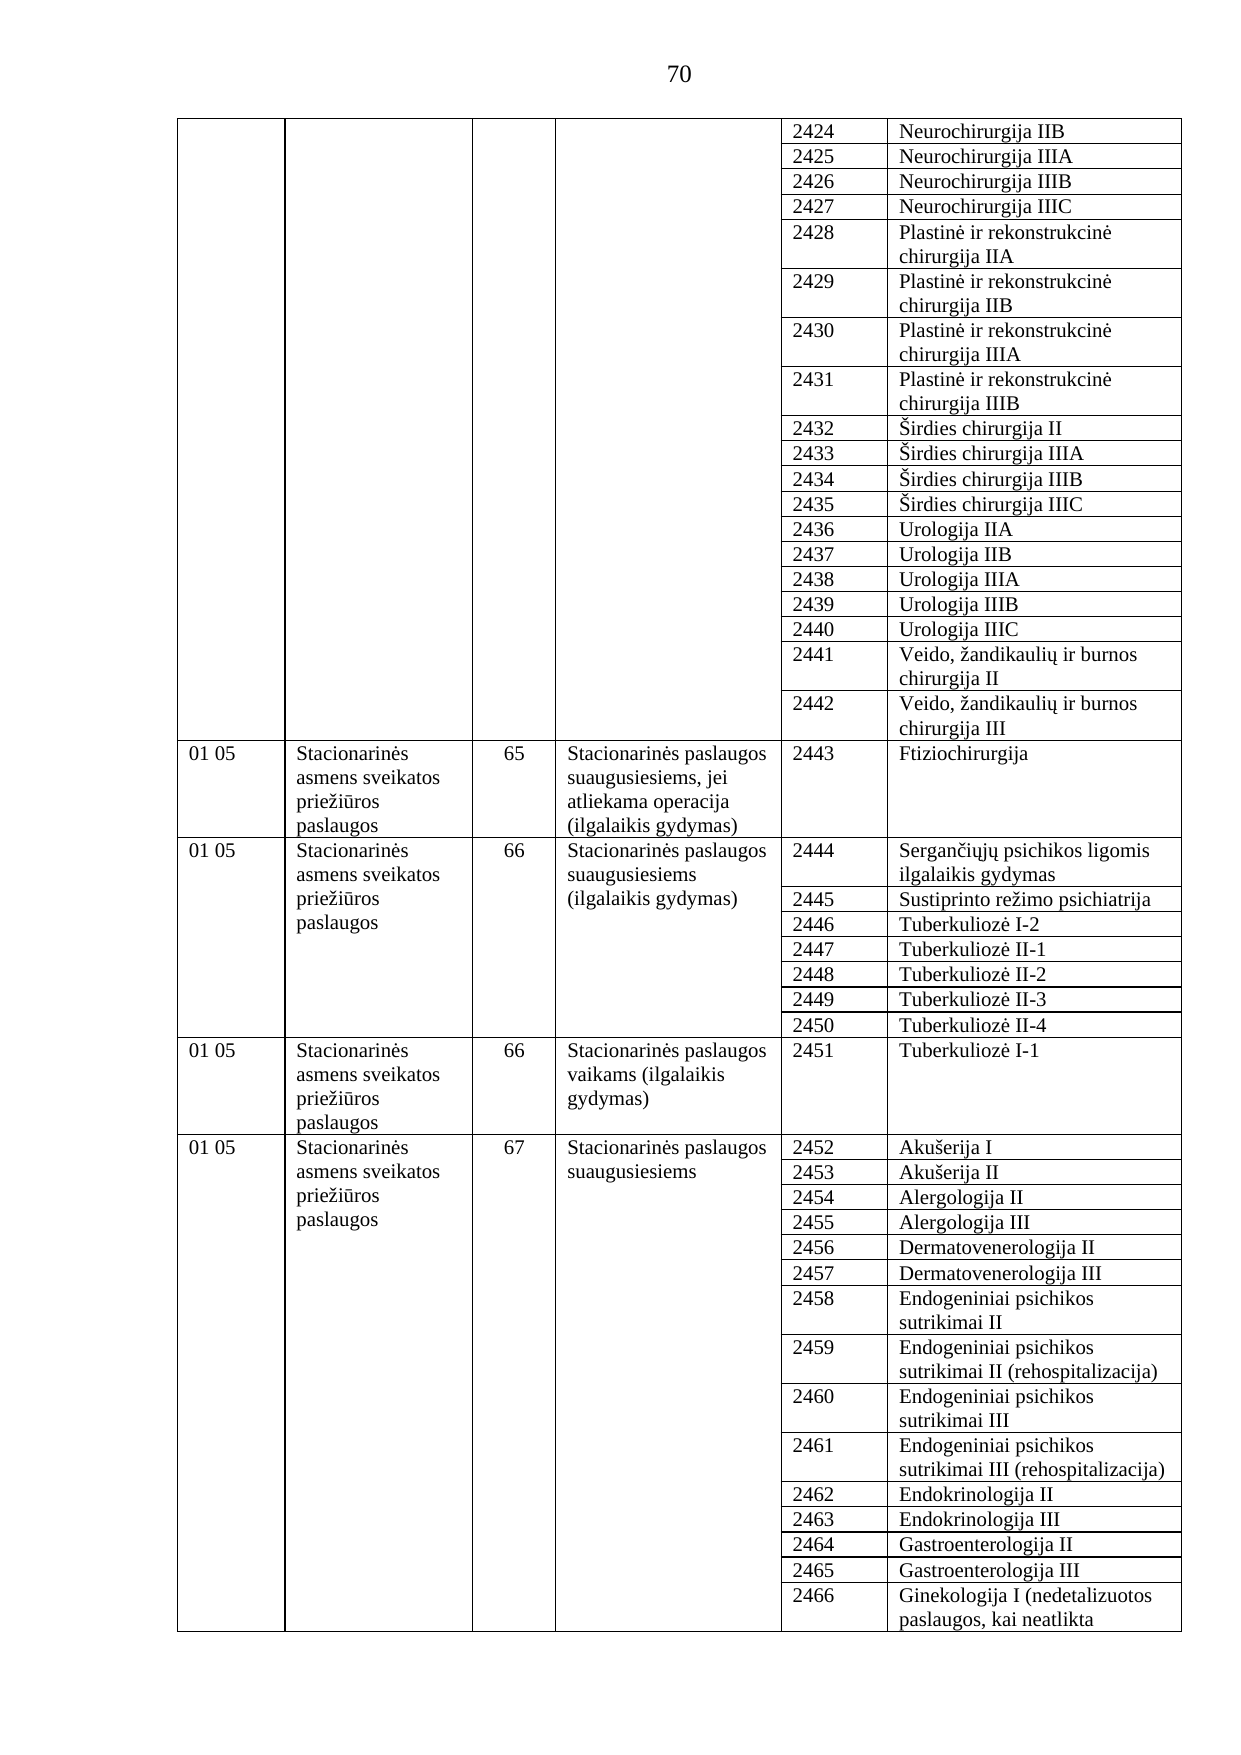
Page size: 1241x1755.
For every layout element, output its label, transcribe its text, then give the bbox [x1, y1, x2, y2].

table_cell Urologija IIIA [888, 567, 1181, 591]
table_cell Tuberkuliozė II-4 [888, 1013, 1181, 1037]
table_cell Plastinė ir rekonstrukcinė chirurgija IIA [888, 220, 1181, 268]
table_cell Tuberkuliozė I-2 [888, 912, 1181, 936]
table_cell Urologija IIB [888, 542, 1181, 566]
table_cell Ftiziochirurgija [888, 741, 1181, 837]
table_cell Sergančiųjų psichikos ligomis ilgalaikis gydymas [888, 838, 1181, 886]
table_cell [286, 119, 472, 739]
table_cell 2452 [782, 1135, 887, 1159]
table_cell Stacionarinės paslaugos suaugusiesiems, jei atliekama operacija (ilgalaikis gydymas) [556, 741, 781, 837]
table_cell Endogeniniai psichikos sutrikimai III [888, 1384, 1181, 1432]
table_cell [556, 119, 781, 739]
table_cell 2461 [782, 1433, 887, 1481]
table_cell Alergologija II [888, 1185, 1181, 1209]
table_cell 01 05 [178, 1038, 284, 1134]
table_cell Urologija IIA [888, 517, 1181, 541]
table_cell 2428 [782, 220, 887, 268]
table_cell Urologija IIIC [888, 617, 1181, 641]
table_cell Gastroenterologija III [888, 1558, 1181, 1582]
table_cell 2458 [782, 1286, 887, 1334]
table_cell Endokrinologija II [888, 1482, 1181, 1506]
table_cell 2459 [782, 1335, 887, 1383]
table_cell Stacionarinės asmens sveikatos priežiūros paslaugos [286, 838, 472, 1037]
table_cell 2441 [782, 642, 887, 690]
table_cell 2453 [782, 1160, 887, 1184]
table_cell 2444 [782, 838, 887, 886]
table_cell Endogeniniai psichikos sutrikimai II [888, 1286, 1181, 1334]
table_cell 65 [473, 741, 555, 837]
table_cell 2447 [782, 937, 887, 961]
table_cell 01 05 [178, 838, 284, 1037]
table_cell Stacionarinės asmens sveikatos priežiūros paslaugos [286, 1038, 472, 1134]
table_cell Akušerija II [888, 1160, 1181, 1184]
table_cell Veido, žandikaulių ir burnos chirurgija III [888, 691, 1181, 739]
table_cell 2442 [782, 691, 887, 739]
table_cell 2456 [782, 1235, 887, 1259]
table_cell 2436 [782, 517, 887, 541]
table_cell Endokrinologija III [888, 1507, 1181, 1531]
table_cell 01 05 [178, 1135, 284, 1631]
table_cell Širdies chirurgija IIIC [888, 492, 1181, 516]
table_cell Neurochirurgija IIB [888, 119, 1181, 143]
table_cell 2460 [782, 1384, 887, 1432]
table_cell Plastinė ir rekonstrukcinė chirurgija IIB [888, 269, 1181, 317]
table_cell Neurochirurgija IIIC [888, 195, 1181, 218]
table_cell 2433 [782, 441, 887, 465]
table_cell 2451 [782, 1038, 887, 1134]
table_cell Sustiprinto režimo psichiatrija [888, 887, 1181, 911]
table_cell 2466 [782, 1583, 887, 1631]
table_cell Stacionarinės asmens sveikatos priežiūros paslaugos [286, 741, 472, 837]
table_cell 2437 [782, 542, 887, 566]
table_cell 2455 [782, 1210, 887, 1234]
table_cell Ginekologija I (nedetalizuotos paslaugos, kai neatlikta [888, 1583, 1181, 1631]
table_cell 2443 [782, 741, 887, 837]
table_cell Endogeniniai psichikos sutrikimai III (rehospitalizacija) [888, 1433, 1181, 1481]
table_cell Širdies chirurgija IIIA [888, 441, 1181, 465]
table_cell 66 [473, 838, 555, 1037]
table_cell Tuberkuliozė II-2 [888, 962, 1181, 986]
table_cell 2445 [782, 887, 887, 911]
table_cell Akušerija I [888, 1135, 1181, 1159]
table_cell 2440 [782, 617, 887, 641]
table_cell Dermatovenerologija II [888, 1235, 1181, 1259]
table_cell Plastinė ir rekonstrukcinė chirurgija IIIB [888, 367, 1181, 415]
table_cell Neurochirurgija IIIA [888, 144, 1181, 168]
table_cell [473, 119, 555, 739]
table_cell 2425 [782, 144, 887, 168]
table_cell 2463 [782, 1507, 887, 1531]
table_cell Gastroenterologija II [888, 1533, 1181, 1556]
table_cell 2465 [782, 1558, 887, 1582]
table_cell 2431 [782, 367, 887, 415]
table_cell Veido, žandikaulių ir burnos chirurgija II [888, 642, 1181, 690]
table_cell Dermatovenerologija III [888, 1260, 1181, 1284]
table_cell [178, 119, 284, 739]
table_cell 67 [473, 1135, 555, 1631]
table_cell 2424 [782, 119, 887, 143]
table_cell 2435 [782, 492, 887, 516]
table_cell Alergologija III [888, 1210, 1181, 1234]
table_cell 2429 [782, 269, 887, 317]
table_cell 2449 [782, 988, 887, 1011]
table_cell Plastinė ir rekonstrukcinė chirurgija IIIA [888, 318, 1181, 366]
table_cell Stacionarinės paslaugos vaikams (ilgalaikis gydymas) [556, 1038, 781, 1134]
table_cell Tuberkuliozė II-3 [888, 988, 1181, 1011]
table_cell 2434 [782, 466, 887, 491]
table_cell Urologija IIIB [888, 592, 1181, 616]
table_cell Stacionarinės paslaugos suaugusiesiems [556, 1135, 781, 1631]
table_cell Širdies chirurgija IIIB [888, 466, 1181, 491]
table_cell 2439 [782, 592, 887, 616]
table_cell 66 [473, 1038, 555, 1134]
table_cell Stacionarinės paslaugos suaugusiesiems (ilgalaikis gydymas) [556, 838, 781, 1037]
table_cell Tuberkuliozė II-1 [888, 937, 1181, 961]
table_cell Stacionarinės asmens sveikatos priežiūros paslaugos [286, 1135, 472, 1631]
table_cell 2432 [782, 416, 887, 440]
table_cell 2450 [782, 1013, 887, 1037]
table_cell 01 05 [178, 741, 284, 837]
table_cell 2446 [782, 912, 887, 936]
table_cell 2457 [782, 1260, 887, 1284]
table_cell 2454 [782, 1185, 887, 1209]
table_cell Endogeniniai psichikos sutrikimai II (rehospitalizacija) [888, 1335, 1181, 1383]
table_cell 2464 [782, 1533, 887, 1556]
table_cell 2430 [782, 318, 887, 366]
table_cell 2462 [782, 1482, 887, 1506]
table_cell 2438 [782, 567, 887, 591]
table_cell 2448 [782, 962, 887, 986]
table_cell Širdies chirurgija II [888, 416, 1181, 440]
table_cell 2426 [782, 169, 887, 193]
table_cell Neurochirurgija IIIB [888, 169, 1181, 193]
table_cell Tuberkuliozė I-1 [888, 1038, 1181, 1134]
table_cell 2427 [782, 195, 887, 218]
